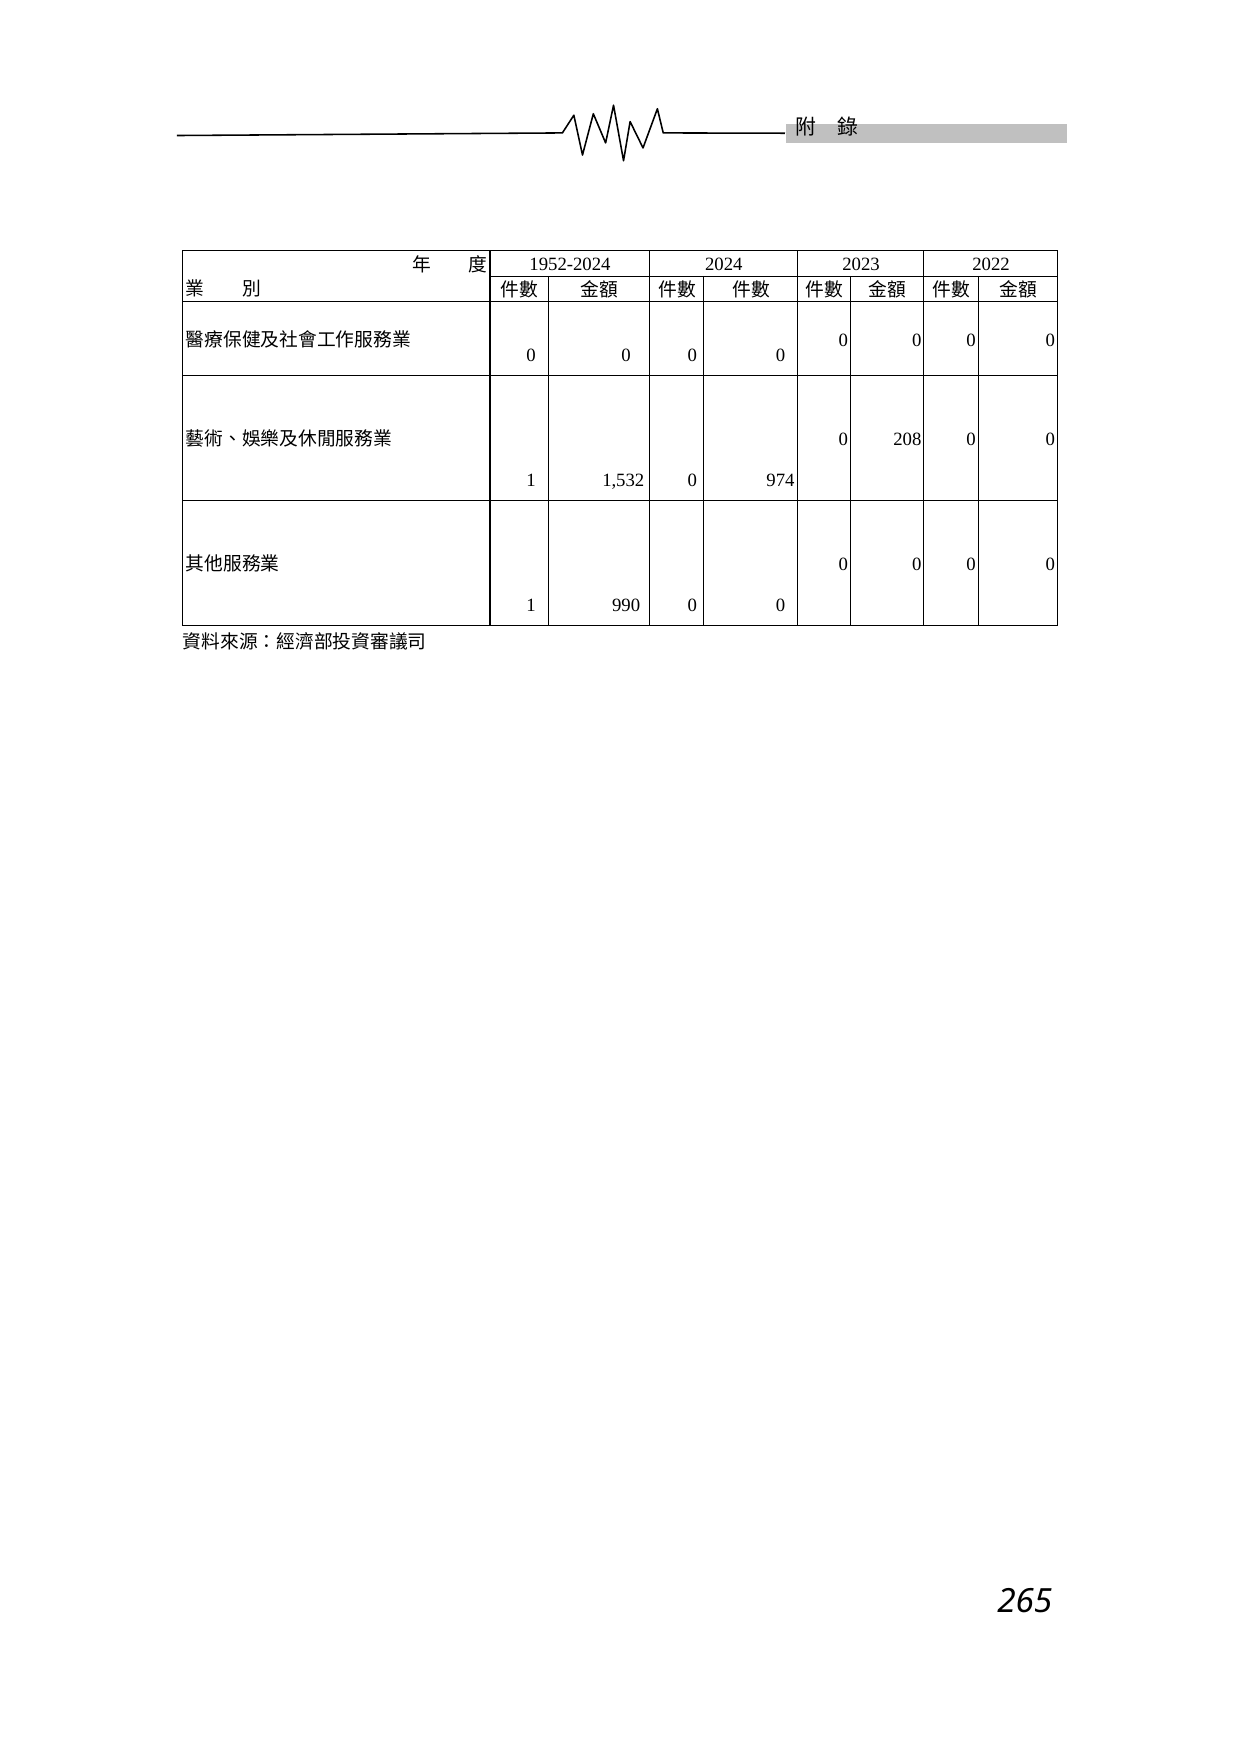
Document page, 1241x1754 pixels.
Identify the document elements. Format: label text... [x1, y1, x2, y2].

table_cell 金額 [851, 277, 923, 301]
table_cell 件數 [491, 277, 548, 301]
table_cell 0 [491, 302, 548, 375]
table_cell 金額 [979, 277, 1057, 301]
table_cell 0 [704, 302, 797, 375]
table_cell 0 [851, 302, 923, 375]
table_header 2024 [650, 251, 797, 276]
table_cell 0 [704, 501, 797, 625]
table_cell 醫療保健及社會工作服務業 [183, 302, 489, 375]
table_cell 990 [549, 501, 649, 625]
table_header 2022 [924, 251, 1057, 276]
table_cell 0 [924, 501, 978, 625]
table_cell 0 [979, 376, 1057, 500]
table_cell 0 [650, 376, 703, 500]
table_cell 974 [704, 376, 797, 500]
table_cell 0 [549, 302, 649, 375]
table_cell 1 [491, 376, 548, 500]
table_cell 0 [979, 302, 1057, 375]
table_cell 0 [650, 501, 703, 625]
text 資料來源：經濟部投資審議司 [183, 626, 1058, 653]
table_cell 0 [650, 302, 703, 375]
table_header 1952-2024 [491, 251, 649, 276]
table_cell 0 [924, 302, 978, 375]
table_header 2023 [798, 251, 923, 276]
table_cell 件數 [704, 277, 797, 301]
table_cell 1,532 [549, 376, 649, 500]
table_cell 0 [798, 376, 850, 500]
table_cell 其他服務業 [183, 501, 489, 625]
table_cell 0 [924, 376, 978, 500]
table_header 年 度 業 別 [183, 251, 489, 301]
table_cell 件數 [924, 277, 978, 301]
table_cell 0 [851, 501, 923, 625]
table_cell 件數 [798, 277, 850, 301]
table_cell 藝術、娛樂及休閒服務業 [183, 376, 489, 500]
table_cell 件數 [650, 277, 703, 301]
table_cell 1 [491, 501, 548, 625]
table_cell 0 [798, 501, 850, 625]
table_cell 金額 [549, 277, 649, 301]
table_cell 208 [851, 376, 923, 500]
table_cell 0 [979, 501, 1057, 625]
table_cell 0 [798, 302, 850, 375]
